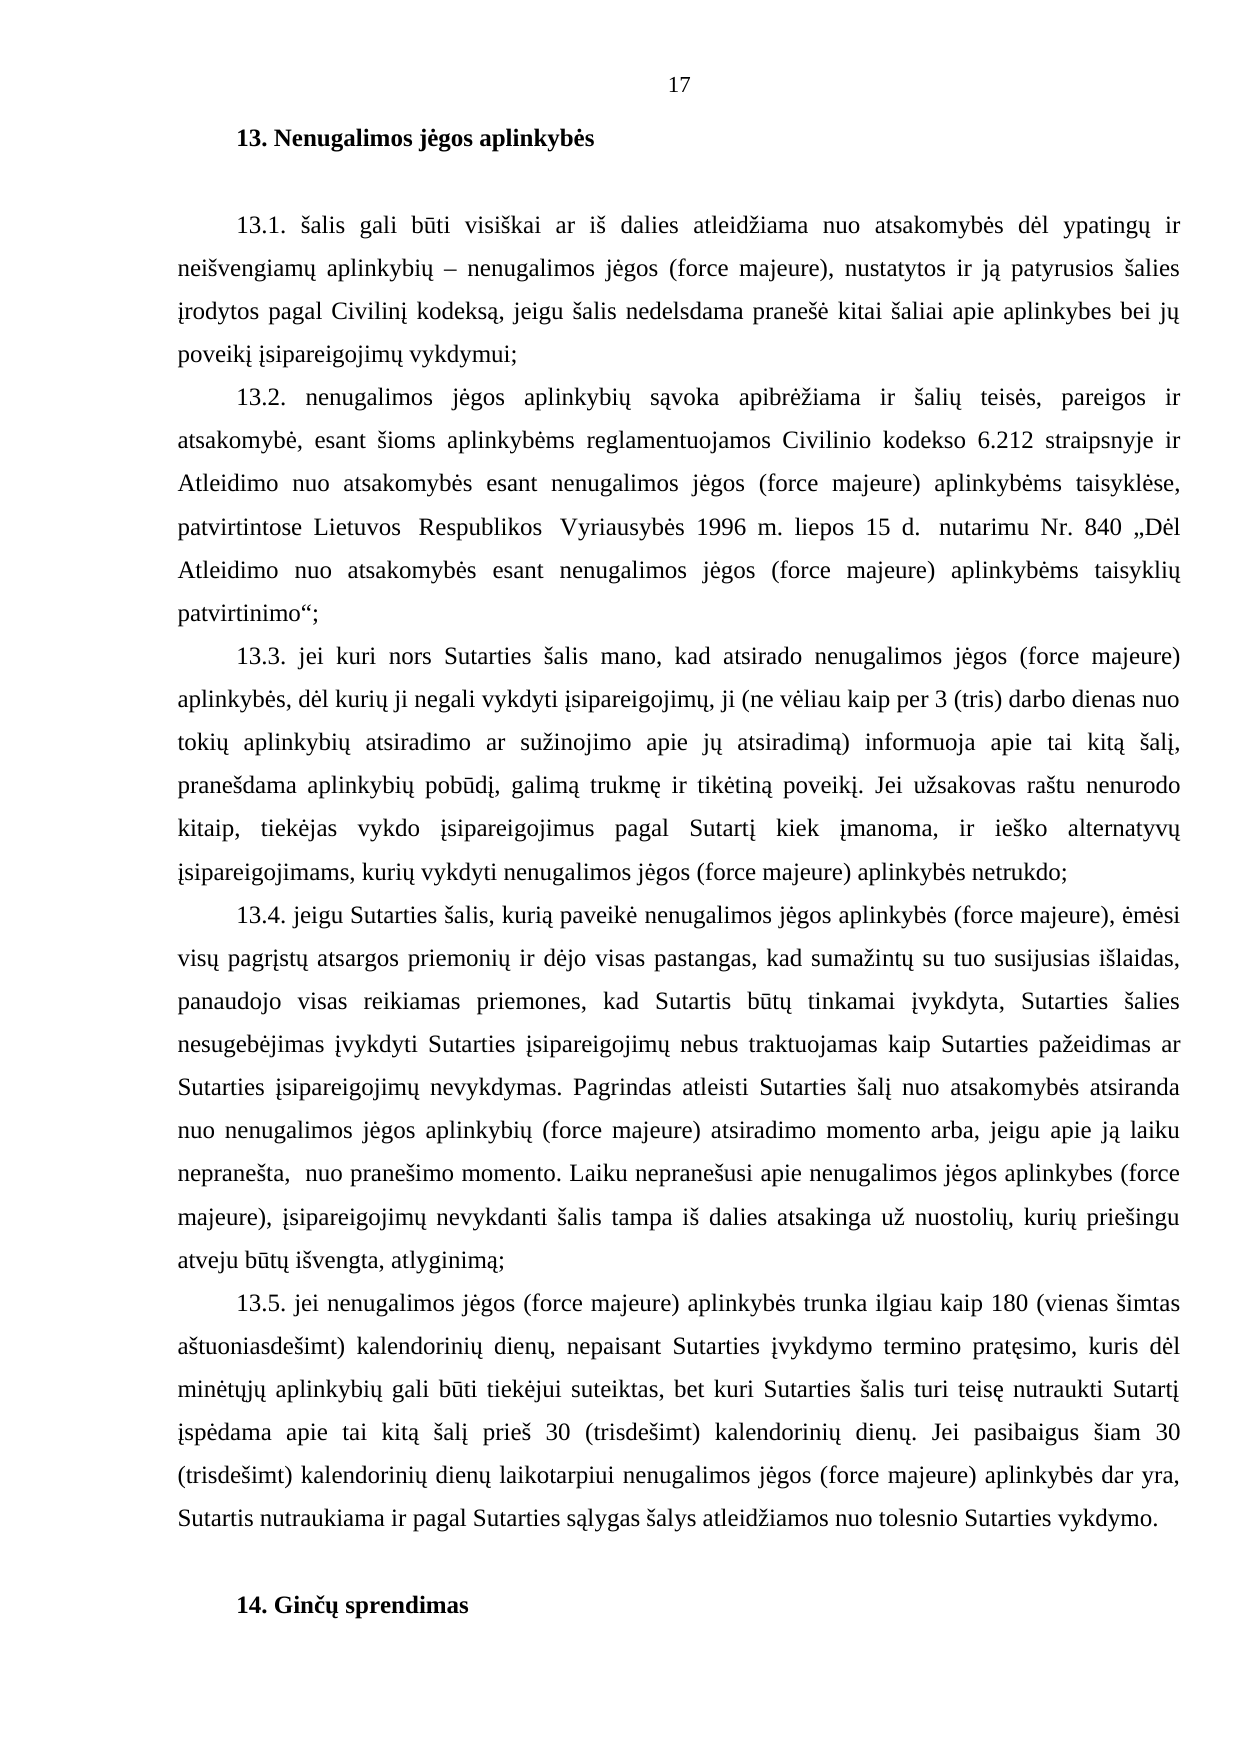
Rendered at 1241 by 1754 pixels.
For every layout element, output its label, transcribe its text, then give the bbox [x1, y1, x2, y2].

text 13.1. šalis gali būti visiškai ar iš dalies atleidžiama nuo atsakomybės dėl ypatingų ir neišvengiamų aplinkybių – nenugalimos jėgos (force majeure), nustatytos ir ją patyrusios šalies įrodytos pagal Civilinį kodeksą, jeigu šalis nedelsdama pranešė kitai šaliai apie aplinkybes bei jų poveikį įsipareigojimų vykdymui; [177, 210, 1181, 368]
text 13.3. jei kuri nors Sutarties šalis mano, kad atsirado nenugalimos jėgos (force majeure) aplinkybės, dėl kurių ji negali vykdyti įsipareigojimų, ji (ne vėliau kaip per 3 (tris) darbo dienas nuo tokių aplinkybių atsiradimo ar sužinojimo apie jų atsiradimą) informuoja apie tai kitą šalį, pranešdama aplinkybių pobūdį, galimą trukmę ir tikėtiną poveikį. Jei užsakovas raštu nenurodo kitaip, tiekėjas vykdo įsipareigojimus pagal Sutartį kiek įmanoma, ir ieško alternatyvų įsipareigojimams, kurių vykdyti nenugalimos jėgos (force majeure) aplinkybės netrukdo; [177, 641, 1181, 885]
text 13.2. nenugalimos jėgos aplinkybių sąvoka apibrėžiama ir šalių teisės, pareigos ir atsakomybė, esant šioms aplinkybėms reglamentuojamos Civilinio kodekso 6.212 straipsnyje ir Atleidimo nuo atsakomybės esant nenugalimos jėgos (force majeure) aplinkybėms taisyklėse, patvirtintose Lietuvos Respublikos Vyriausybės 1996 m. liepos 15 d. nutarimu Nr. 840 „Dėl Atleidimo nuo atsakomybės esant nenugalimos jėgos (force majeure) aplinkybėms taisyklių patvirtinimo“; [177, 382, 1181, 627]
text 13.5. jei nenugalimos jėgos (force majeure) aplinkybės trunka ilgiau kaip 180 (vienas šimtas aštuoniasdešimt) kalendorinių dienų, nepaisant Sutarties įvykdymo termino pratęsimo, kuris dėl minėtųjų aplinkybių gali būti tiekėjui suteiktas, bet kuri Sutarties šalis turi teisę nutraukti Sutartį įspėdama apie tai kitą šalį prieš 30 (trisdešimt) kalendorinių dienų. Jei pasibaigus šiam 30 (trisdešimt) kalendorinių dienų laikotarpiui nenugalimos jėgos (force majeure) aplinkybės dar yra, Sutartis nutraukiama ir pagal Sutarties sąlygas šalys atleidžiamos nuo tolesnio Sutarties vykdymo. [177, 1288, 1181, 1532]
text 13. Nenugalimos jėgos aplinkybės [177, 123, 1181, 152]
text 14. Ginčų sprendimas [177, 1590, 1181, 1618]
text 13.4. jeigu Sutarties šalis, kurią paveikė nenugalimos jėgos aplinkybės (force majeure), ėmėsi visų pagrįstų atsargos priemonių ir dėjo visas pastangas, kad sumažintų su tuo susijusias išlaidas, panaudojo visas reikiamas priemones, kad Sutartis būtų tinkamai įvykdyta, Sutarties šalies nesugebėjimas įvykdyti Sutarties įsipareigojimų nebus traktuojamas kaip Sutarties pažeidimas ar Sutarties įsipareigojimų nevykdymas. Pagrindas atleisti Sutarties šalį nuo atsakomybės atsiranda nuo nenugalimos jėgos aplinkybių (force majeure) atsiradimo momento arba, jeigu apie ją laiku nepranešta, nuo pranešimo momento. Laiku nepranešusi apie nenugalimos jėgos aplinkybes (force majeure), įsipareigojimų nevykdanti šalis tampa iš dalies atsakinga už nuostolių, kurių priešingu atveju būtų išvengta, atlyginimą; [177, 900, 1181, 1273]
